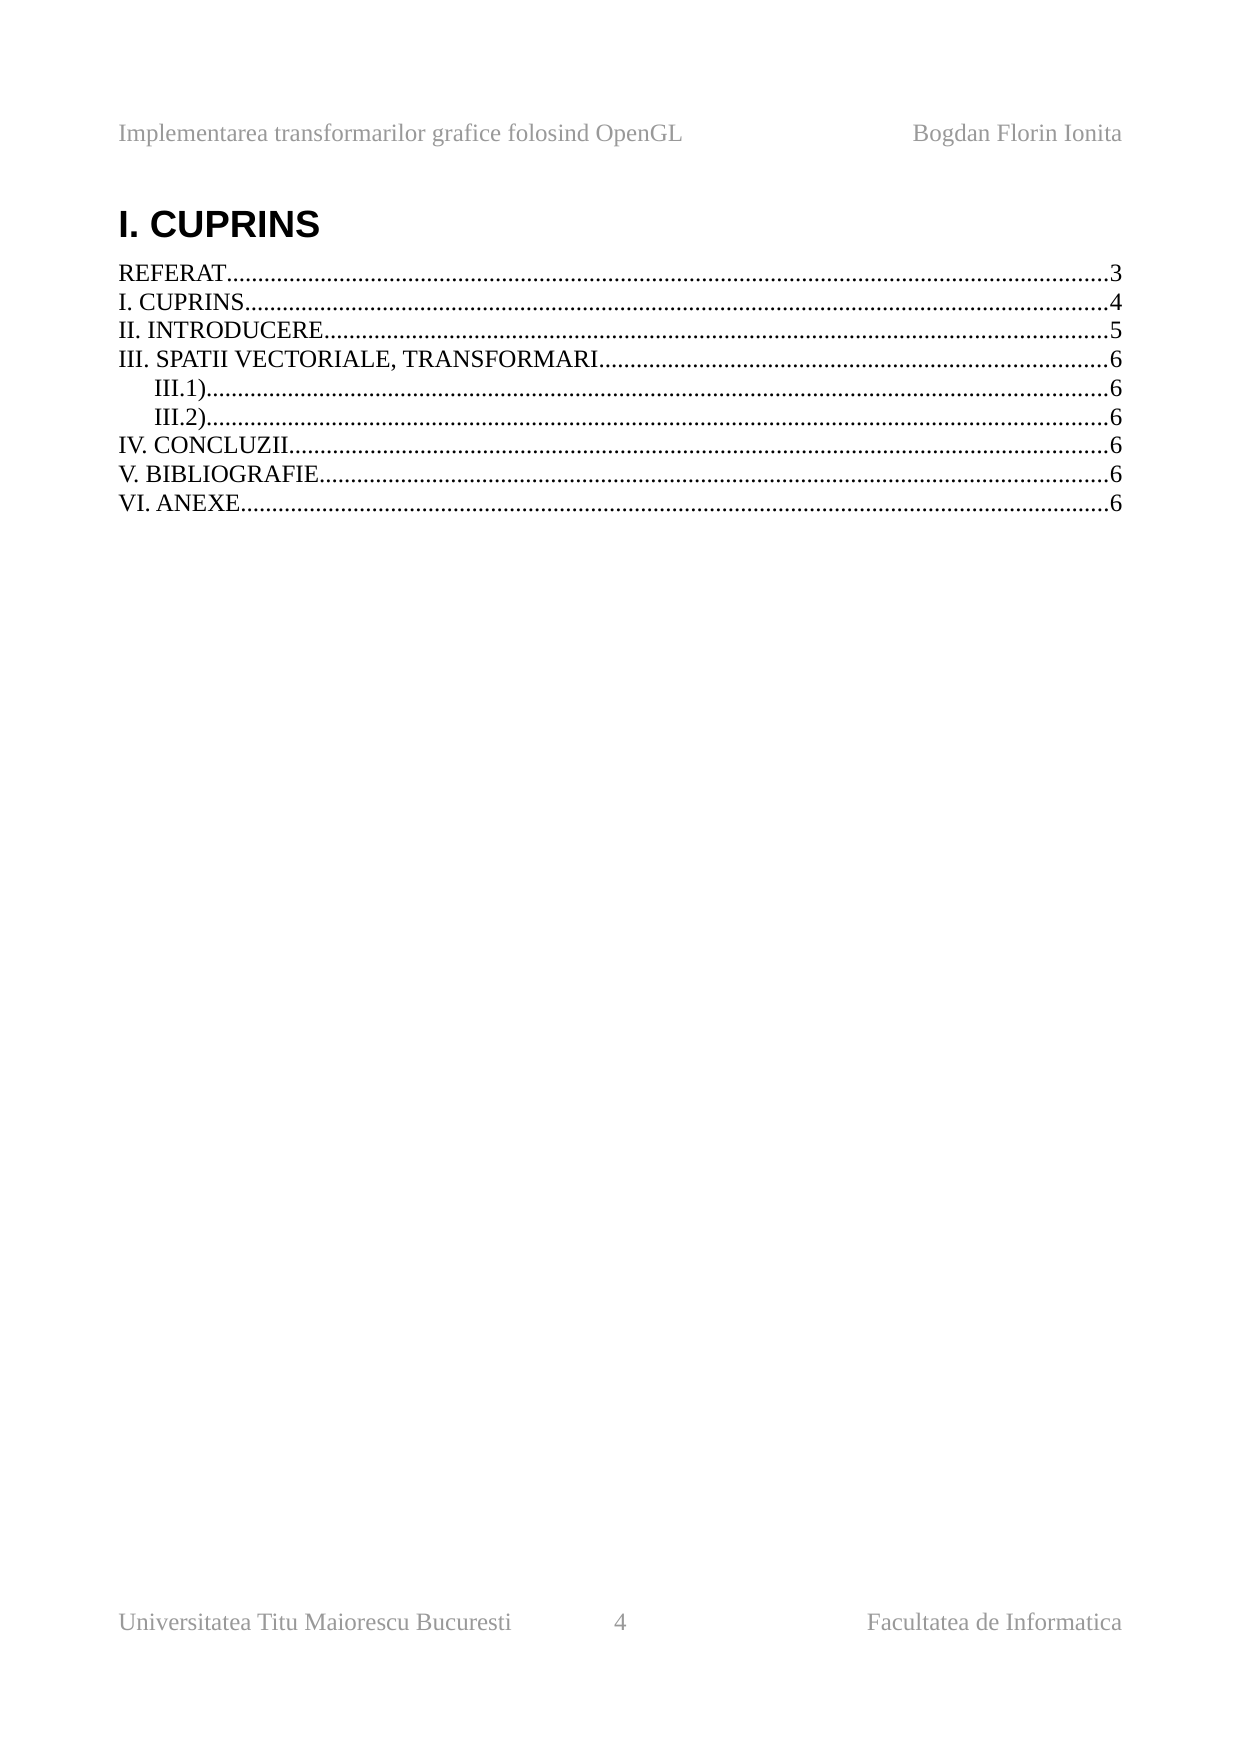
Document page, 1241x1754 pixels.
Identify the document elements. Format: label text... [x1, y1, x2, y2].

text I. CUPRINS 4 [118, 287, 1122, 316]
text VI. ANEXE 6 [118, 488, 1122, 517]
text REFERAT 3 [118, 258, 1122, 287]
text III.2) 6 [148, 402, 1122, 431]
subtitle I. CUPRINS [118, 202, 1122, 246]
text II. INTRODUCERE 5 [118, 316, 1122, 344]
text III. SPATII VECTORIALE, TRANSFORMARI 6 [118, 344, 1122, 373]
text IV. CONCLUZII 6 [118, 431, 1122, 459]
text III.1) 6 [148, 373, 1122, 402]
text V. BIBLIOGRAFIE 6 [118, 459, 1122, 488]
